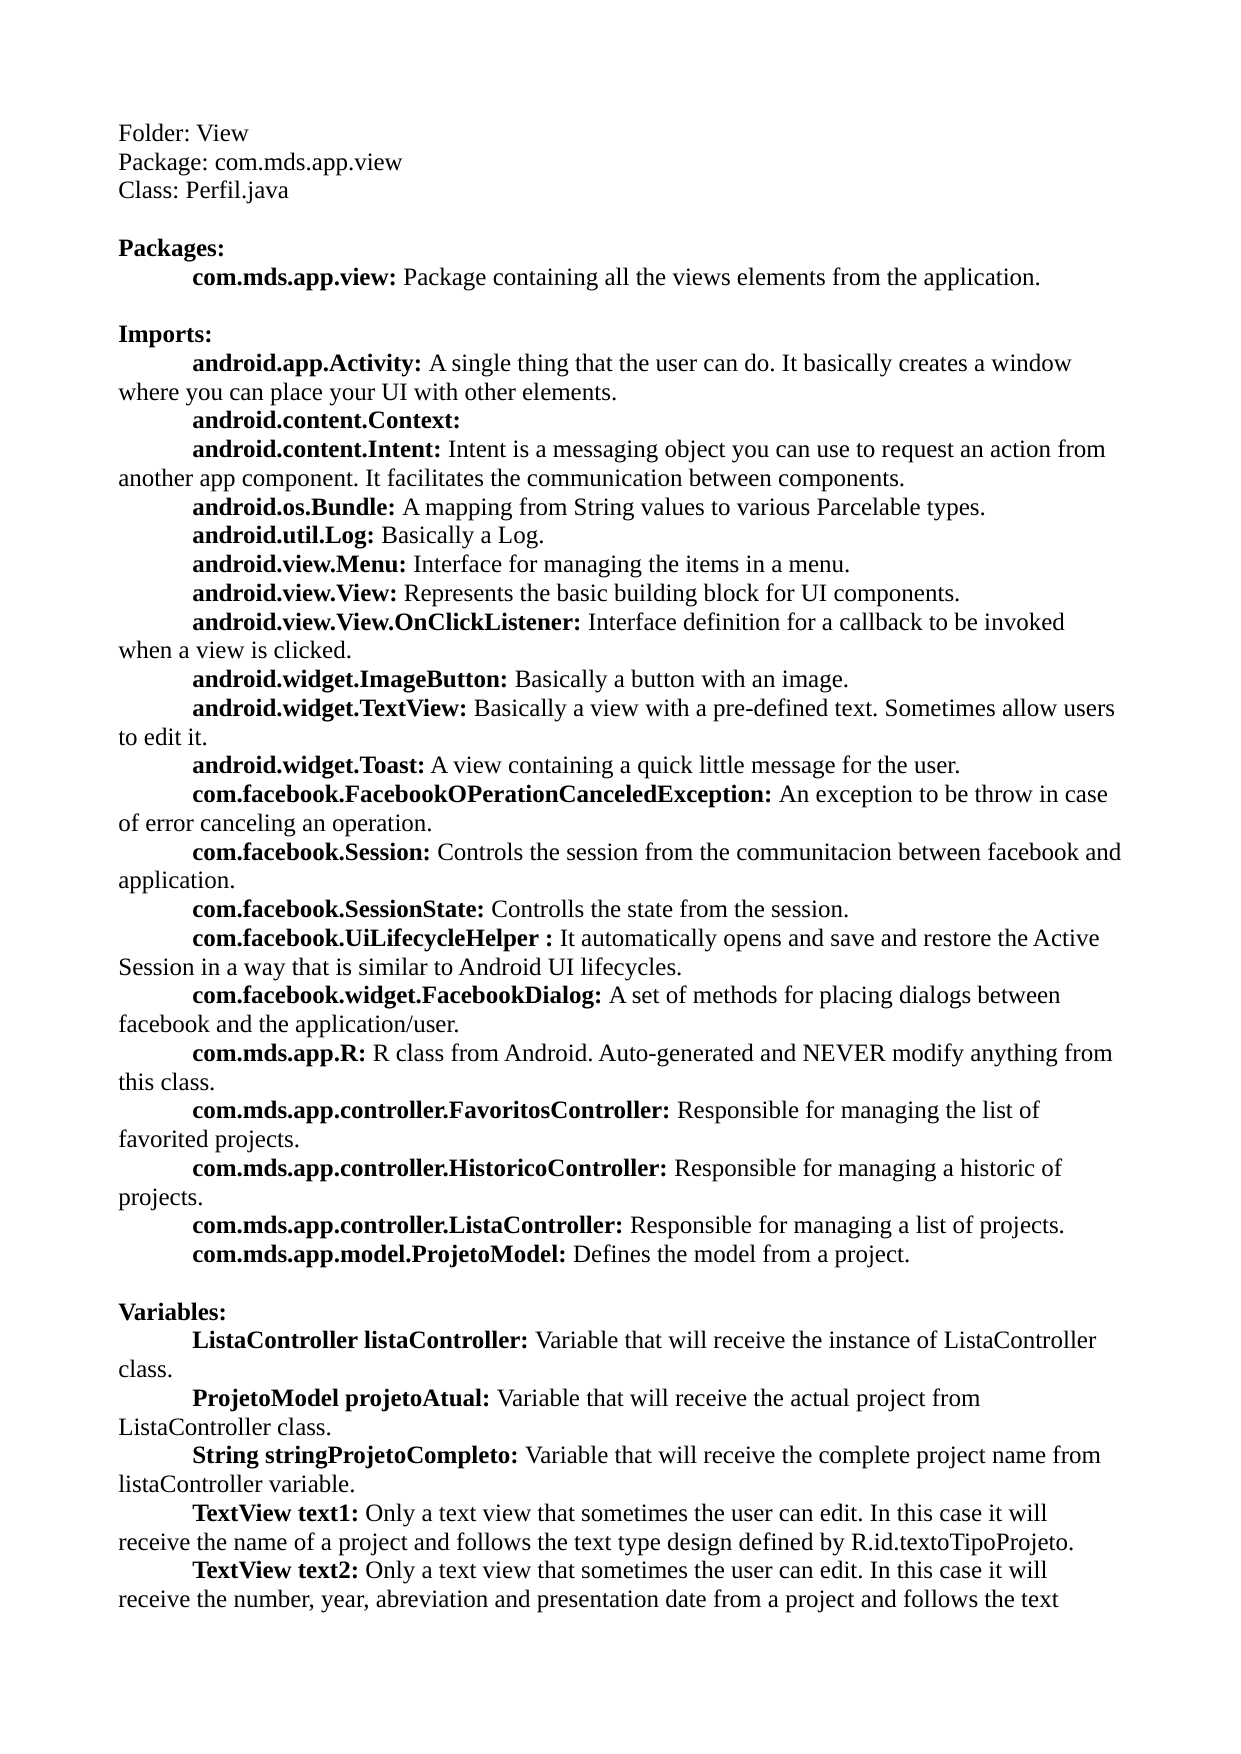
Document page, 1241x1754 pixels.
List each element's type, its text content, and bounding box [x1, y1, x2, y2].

text com.facebook.Session: Controls the session from the communitacion between facebook and application. [118, 837, 1122, 894]
text TextView text2: Only a text view that sometimes the user can edit. In this case it will receive the number, year, abreviation and presentation date from a project and follows the text [118, 1556, 1122, 1613]
text android.view.Menu: Interface for managing the items in a menu. [118, 549, 1122, 578]
text com.mds.app.model.ProjetoModel: Defines the model from a project. [118, 1239, 1122, 1268]
text android.app.Activity: A single thing that the user can do. It basically creates a window where you can place your UI with other elements. [118, 348, 1122, 406]
text com.facebook.FacebookOPerationCanceledException: An exception to be throw in case of error canceling an operation. [118, 779, 1122, 837]
text Imports: [118, 319, 1122, 348]
text android.content.Intent: Intent is a messaging object you can use to request an action from another app component. It facilitates the communication between components. [118, 434, 1122, 492]
text android.widget.TextView: Basically a view with a pre-defined text. Sometimes allow users to edit it. [118, 693, 1122, 751]
text android.widget.ImageButton: Basically a button with an image. [118, 664, 1122, 693]
text android.os.Bundle: A mapping from String values to various Parcelable types. [118, 492, 1122, 521]
text String stringProjetoCompleto: Variable that will receive the complete project name from listaController variable. [118, 1441, 1122, 1498]
text com.mds.app.controller.HistoricoController: Responsible for managing a historic of projects. [118, 1153, 1122, 1211]
text com.facebook.UiLifecycleHelper : It automatically opens and save and restore the Active Session in a way that is similar to Android UI lifecycles. [118, 923, 1122, 981]
text android.util.Log: Basically a Log. [118, 521, 1122, 549]
text android.content.Context: [118, 406, 1122, 434]
text ListaController listaController: Variable that will receive the instance of ListaController class. [118, 1326, 1122, 1383]
text Packages: [118, 233, 1122, 262]
text android.widget.Toast: A view containing a quick little message for the user. [118, 751, 1122, 779]
text android.view.View: Represents the basic building block for UI components. [118, 578, 1122, 607]
text Folder: View [118, 118, 1122, 147]
text com.mds.app.R: R class from Android. Auto-generated and NEVER modify anything from this class. [118, 1038, 1122, 1096]
text com.mds.app.controller.FavoritosController: Responsible for managing the list of favorited projects. [118, 1096, 1122, 1153]
text Package: com.mds.app.view [118, 147, 1122, 176]
text com.facebook.SessionState: Controlls the state from the session. [118, 894, 1122, 923]
text TextView text1: Only a text view that sometimes the user can edit. In this case it will receive the name of a project and follows the text type design defined by R.id.textoTipoProjeto. [118, 1498, 1122, 1556]
text Variables: [118, 1297, 1122, 1326]
text com.facebook.widget.FacebookDialog: A set of methods for placing dialogs between facebook and the application/user. [118, 981, 1122, 1038]
text android.view.View.OnClickListener: Interface definition for a callback to be invoked when a view is clicked. [118, 607, 1122, 664]
text Class: Perfil.java [118, 176, 1122, 204]
text ProjetoModel projetoAtual: Variable that will receive the actual project from ListaController class. [118, 1383, 1122, 1441]
text com.mds.app.view: Package containing all the views elements from the application. [118, 262, 1122, 291]
text com.mds.app.controller.ListaController: Responsible for managing a list of projects. [118, 1211, 1122, 1239]
